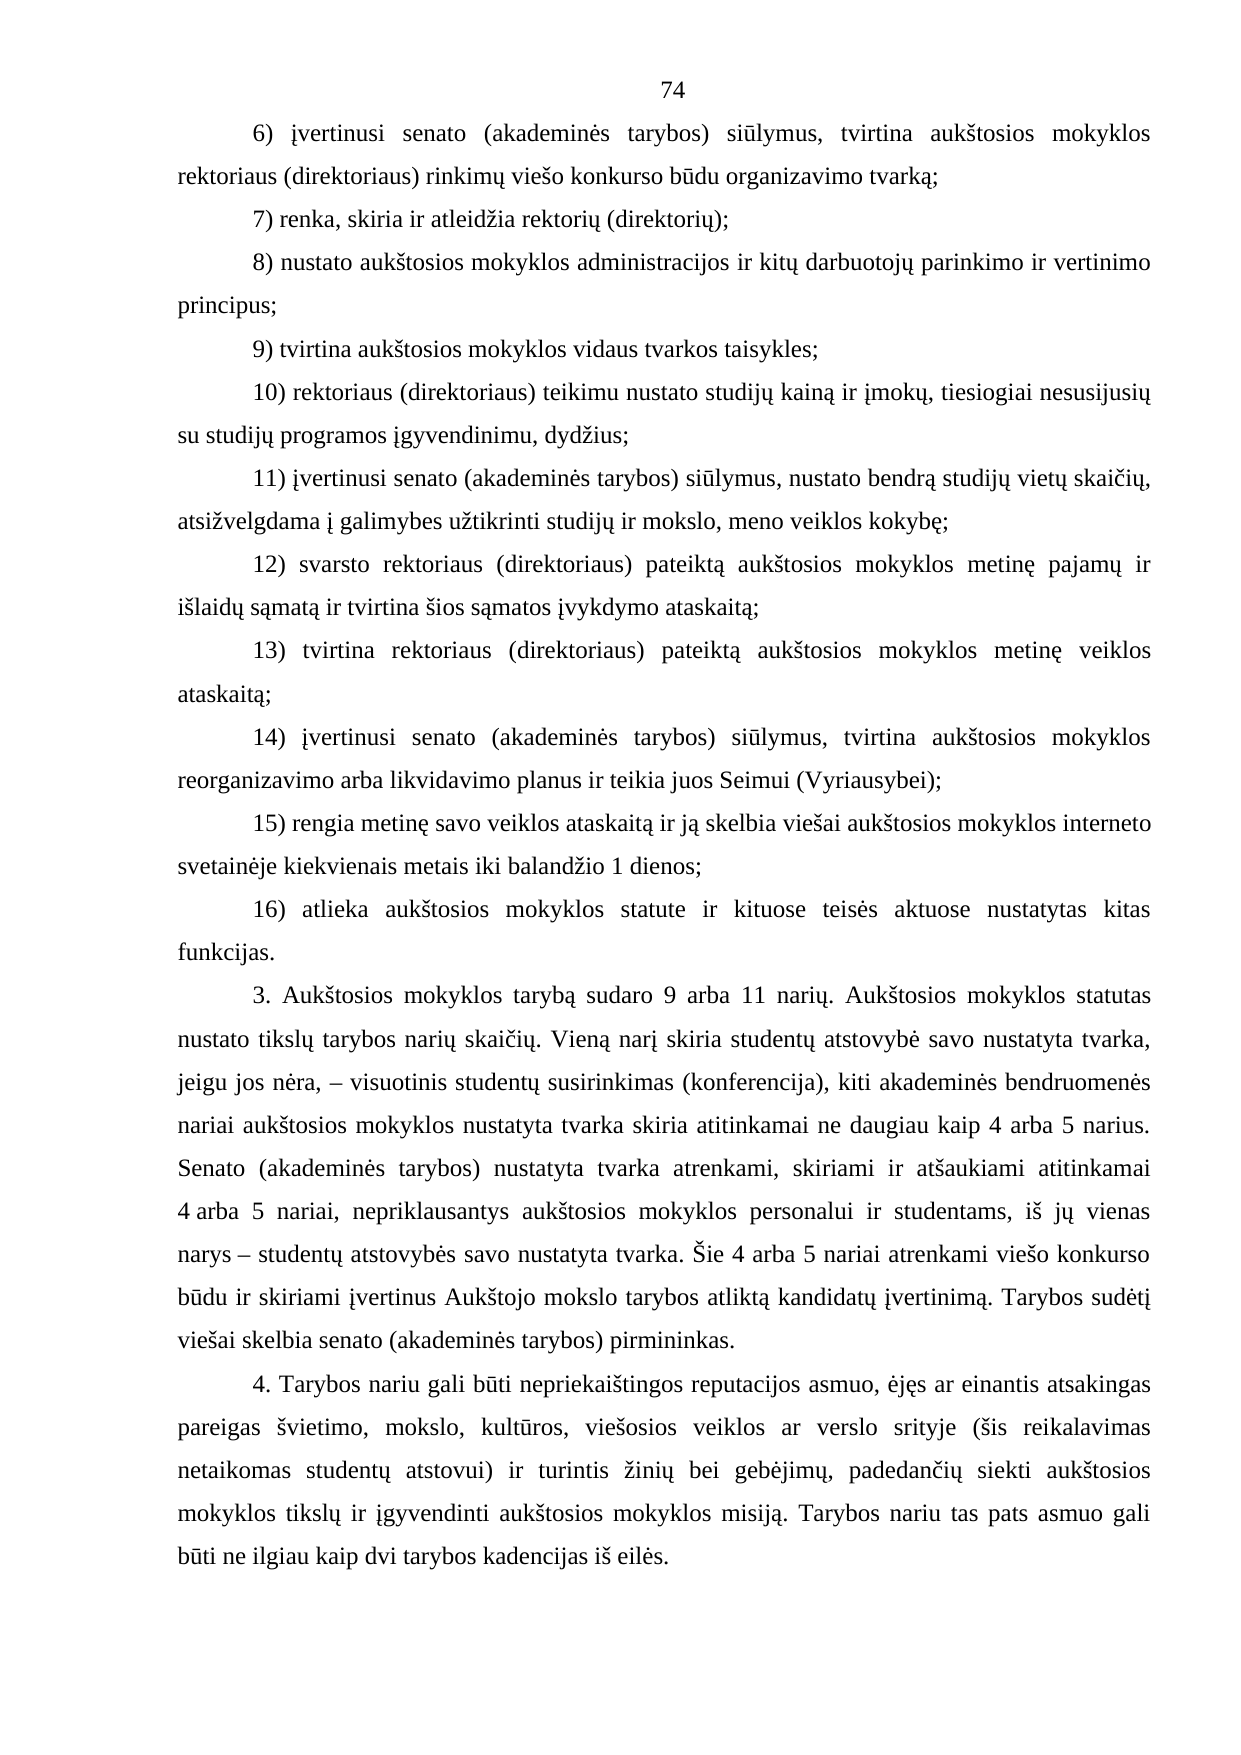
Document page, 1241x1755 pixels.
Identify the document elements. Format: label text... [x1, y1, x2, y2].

text 12) svarsto rektoriaus (direktoriaus) pateiktą aukštosios mokyklos metinę pajamų ir išlaidų sąmatą ir tvirtina šios sąmatos įvykdymo ataskaitą; [177, 549, 1152, 621]
text 11) įvertinusi senato (akademinės tarybos) siūlymus, nustato bendrą studijų vietų skaičių, atsižvelgdama į galimybes užtikrinti studijų ir mokslo, meno veiklos kokybę; [177, 463, 1152, 535]
text 16) atlieka aukštosios mokyklos statute ir kituose teisės aktuose nustatytas kitas funkcijas. [177, 894, 1152, 966]
text 10) rektoriaus (direktoriaus) teikimu nustato studijų kainą ir įmokų, tiesiogiai nesusijusių su studijų programos įgyvendinimu, dydžius; [177, 377, 1152, 449]
text 7) renka, skiria ir atleidžia rektorių (direktorių); [177, 204, 1152, 233]
text 8) nustato aukštosios mokyklos administracijos ir kitų darbuotojų parinkimo ir vertinimo principus; [177, 247, 1152, 319]
text 4. Tarybos nariu gali būti nepriekaištingos reputacijos asmuo, ėjęs ar einantis atsakingas pareigas švietimo, mokslo, kultūros, viešosios veiklos ar verslo srityje (šis reikalavimas netaikomas studentų atstovui) ir turintis žinių bei gebėjimų, padedančių siekti aukštosios mokyklos tikslų ir įgyvendinti aukštosios mokyklos misiją. Tarybos nariu tas pats asmuo gali būti ne ilgiau kaip dvi tarybos kadencijas iš eilės. [177, 1369, 1152, 1570]
text 3. Aukštosios mokyklos tarybą sudaro 9 arba 11 narių. Aukštosios mokyklos statutas nustato tikslų tarybos narių skaičių. Vieną narį skiria studentų atstovybė savo nustatyta tvarka, jeigu jos nėra, – visuotinis studentų susirinkimas (konferencija), kiti akademinės bendruomenės nariai aukštosios mokyklos nustatyta tvarka skiria atitinkamai ne daugiau kaip 4 arba 5 narius. Senato (akademinės tarybos) nustatyta tvarka atrenkami, skiriami ir atšaukiami atitinkamai 4 arba 5 nariai, nepriklausantys aukštosios mokyklos personalui ir studentams, iš jų vienas narys – studentų atstovybės savo nustatyta tvarka. Šie 4 arba 5 nariai atrenkami viešo konkurso būdu ir skiriami įvertinus Aukštojo mokslo tarybos atliktą kandidatų įvertinimą. Tarybos sudėtį viešai skelbia senato (akademinės tarybos) pirmininkas. [177, 981, 1152, 1354]
text 13) tvirtina rektoriaus (direktoriaus) pateiktą aukštosios mokyklos metinę veiklos ataskaitą; [177, 636, 1152, 707]
text 15) rengia metinę savo veiklos ataskaitą ir ją skelbia viešai aukštosios mokyklos interneto svetainėje kiekvienais metais iki balandžio 1 dienos; [177, 808, 1152, 880]
text 14) įvertinusi senato (akademinės tarybos) siūlymus, tvirtina aukštosios mokyklos reorganizavimo arba likvidavimo planus ir teikia juos Seimui (Vyriausybei); [177, 722, 1152, 794]
text 9) tvirtina aukštosios mokyklos vidaus tvarkos taisykles; [177, 334, 1152, 362]
text 6) įvertinusi senato (akademinės tarybos) siūlymus, tvirtina aukštosios mokyklos rektoriaus (direktoriaus) rinkimų viešo konkurso būdu organizavimo tvarką; [177, 118, 1152, 190]
